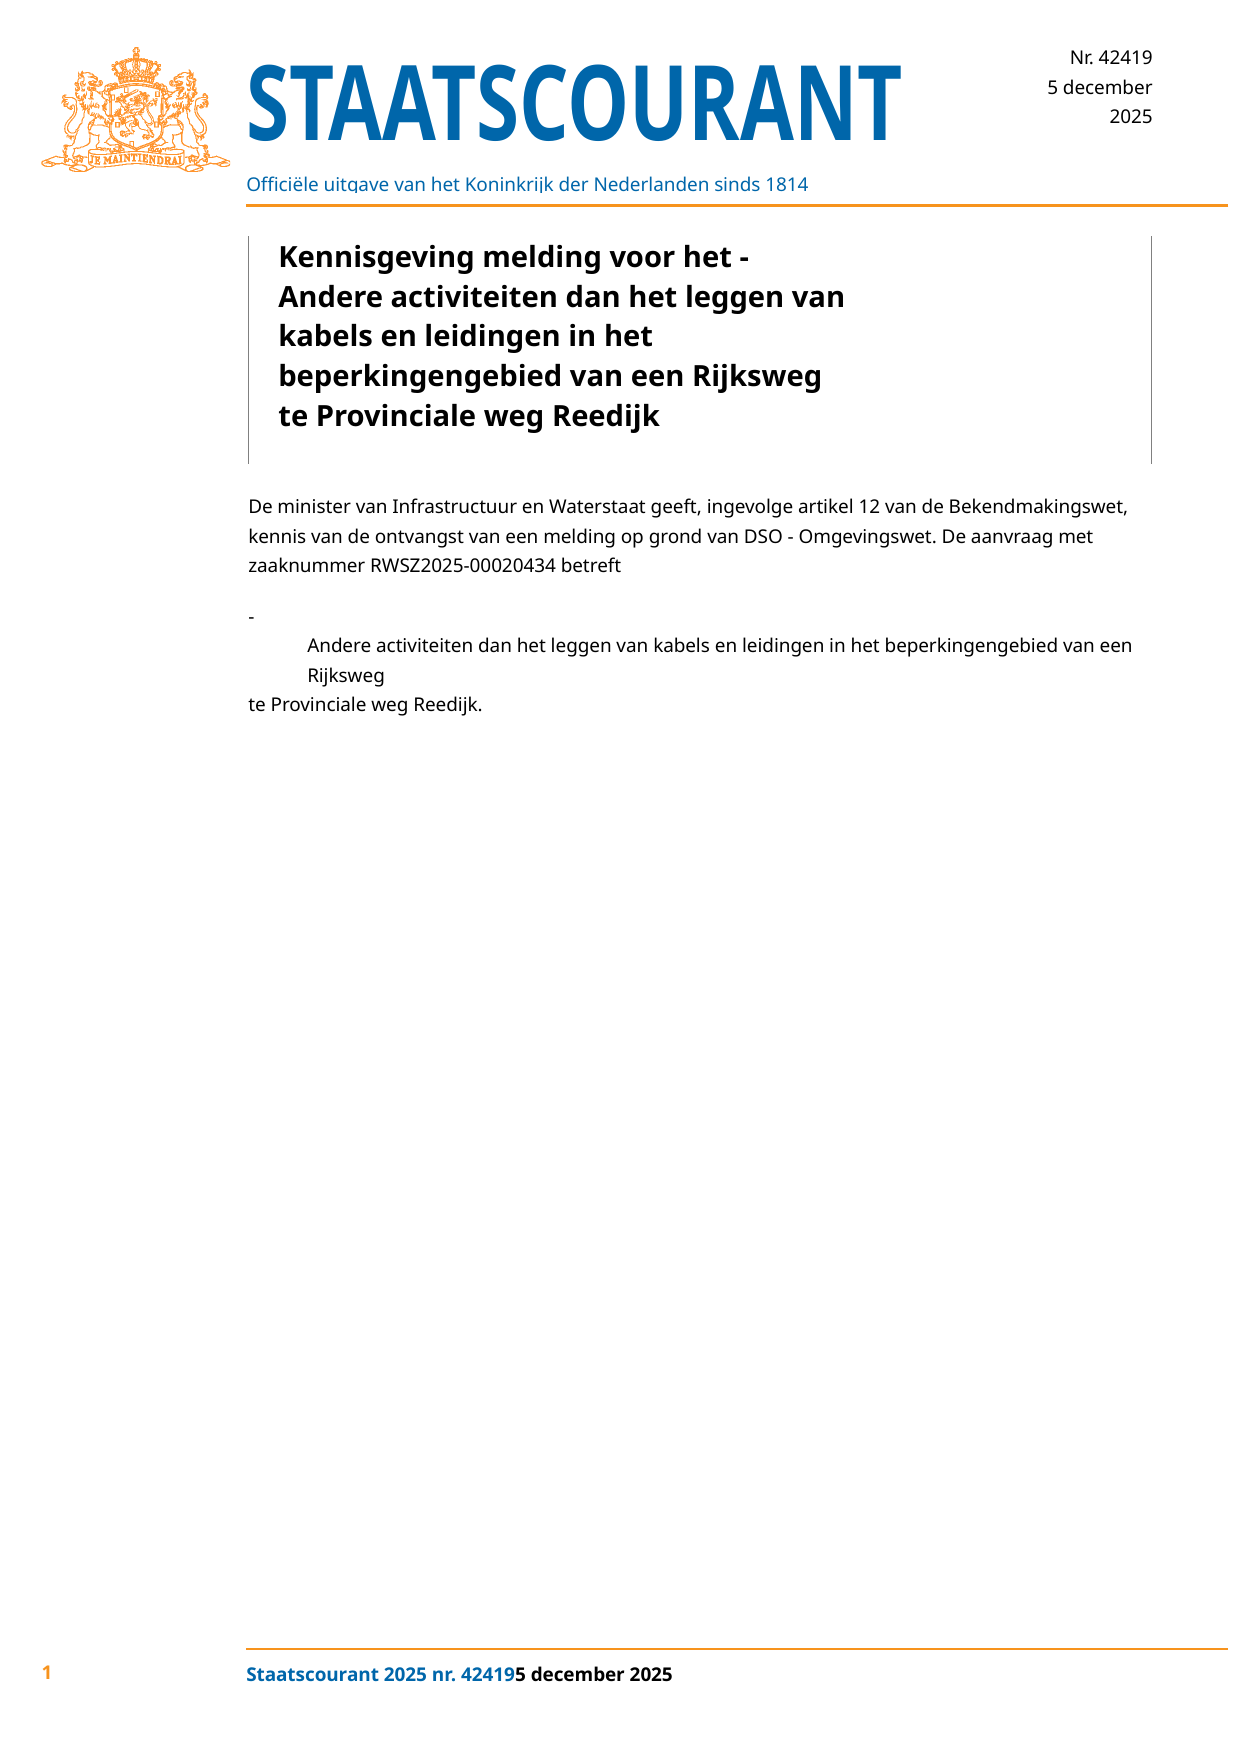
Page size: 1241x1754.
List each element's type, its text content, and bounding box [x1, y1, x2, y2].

table_header [850, 236, 912, 413]
table_header Kennisgeving melding voor het -Andere activiteiten dan het leggen van kabels en leidingen in het beperkingengebied van een Rijksweg te Provinciale weg Reedijk [249, 236, 850, 464]
table_header [1090, 236, 1151, 413]
text De minister van Infrastructuur en Waterstaat geeft, ingevolge artikel 12 van de Bekendmakingswet, kennis van de ontvangst van een melding op grond van DSO - Omgevingswet. De aanvraag met zaaknummer RWSZ2025-00020434 betreft [248, 493, 1152, 578]
picture [41, 47, 231, 172]
table_header [850, 414, 1151, 464]
list Andere activiteiten dan het leggen van kabels en leidingen in het beperkingengebied van een Rijksweg [248, 632, 1152, 688]
picture [912, 236, 1090, 414]
text te Provinciale weg Reedijk. [248, 692, 1152, 717]
